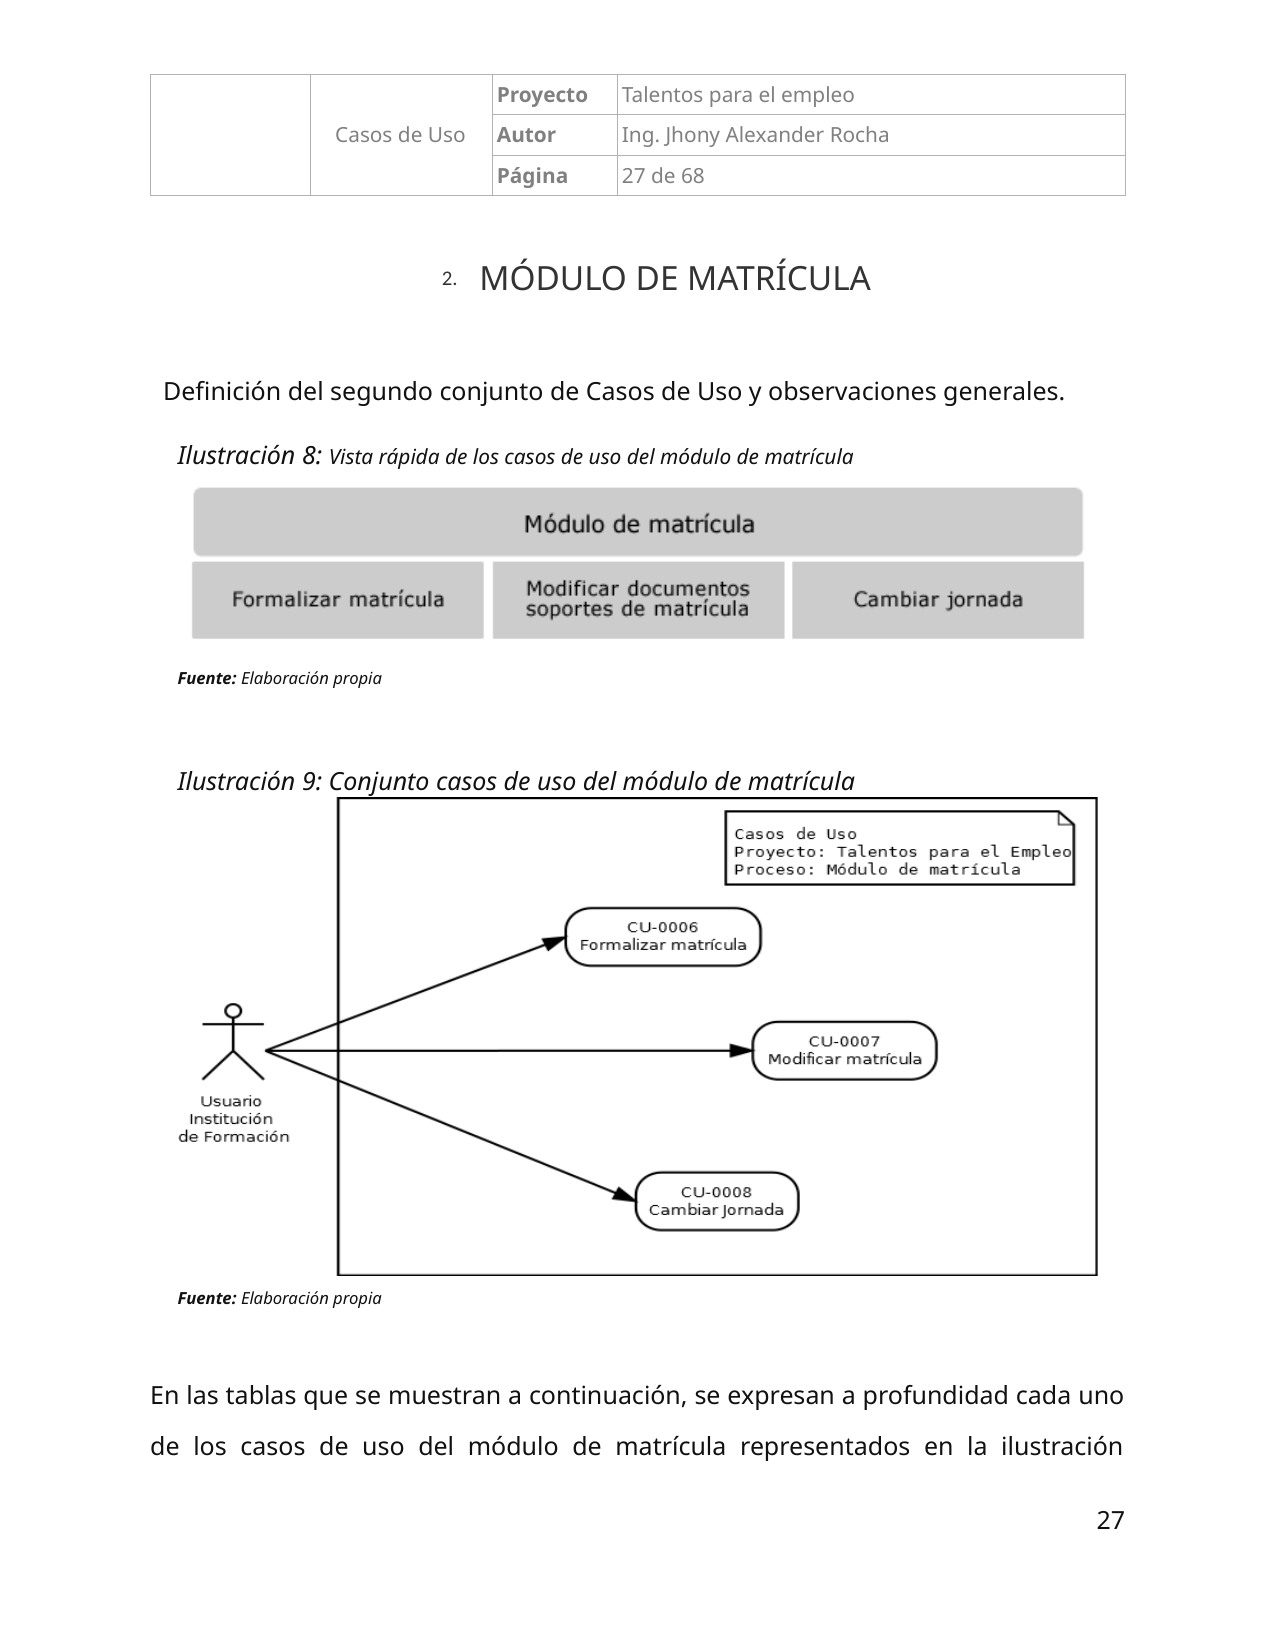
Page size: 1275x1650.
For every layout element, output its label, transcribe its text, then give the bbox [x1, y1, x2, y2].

picture [177, 471, 1098, 656]
text Ilustración 9: Conjunto casos de uso del módulo de matrícula [177, 763, 1098, 797]
text Fuente: Elaboración propia [177, 1276, 1098, 1309]
subtitle Módulo de Matrícula [187, 255, 1125, 300]
picture [177, 797, 1098, 1276]
text Fuente: Elaboración propia [177, 656, 1098, 689]
text En las tablas que se muestran a continuación, se expresan a profundidad cada uno de los casos de uso del módulo de matrícula representados en la ilustración [150, 1377, 1125, 1463]
text Definición del segundo conjunto de Casos de Uso y observaciones generales. [150, 374, 1125, 408]
text Ilustración 8: Vista rápida de los casos de uso del módulo de matrícula [177, 437, 1098, 471]
